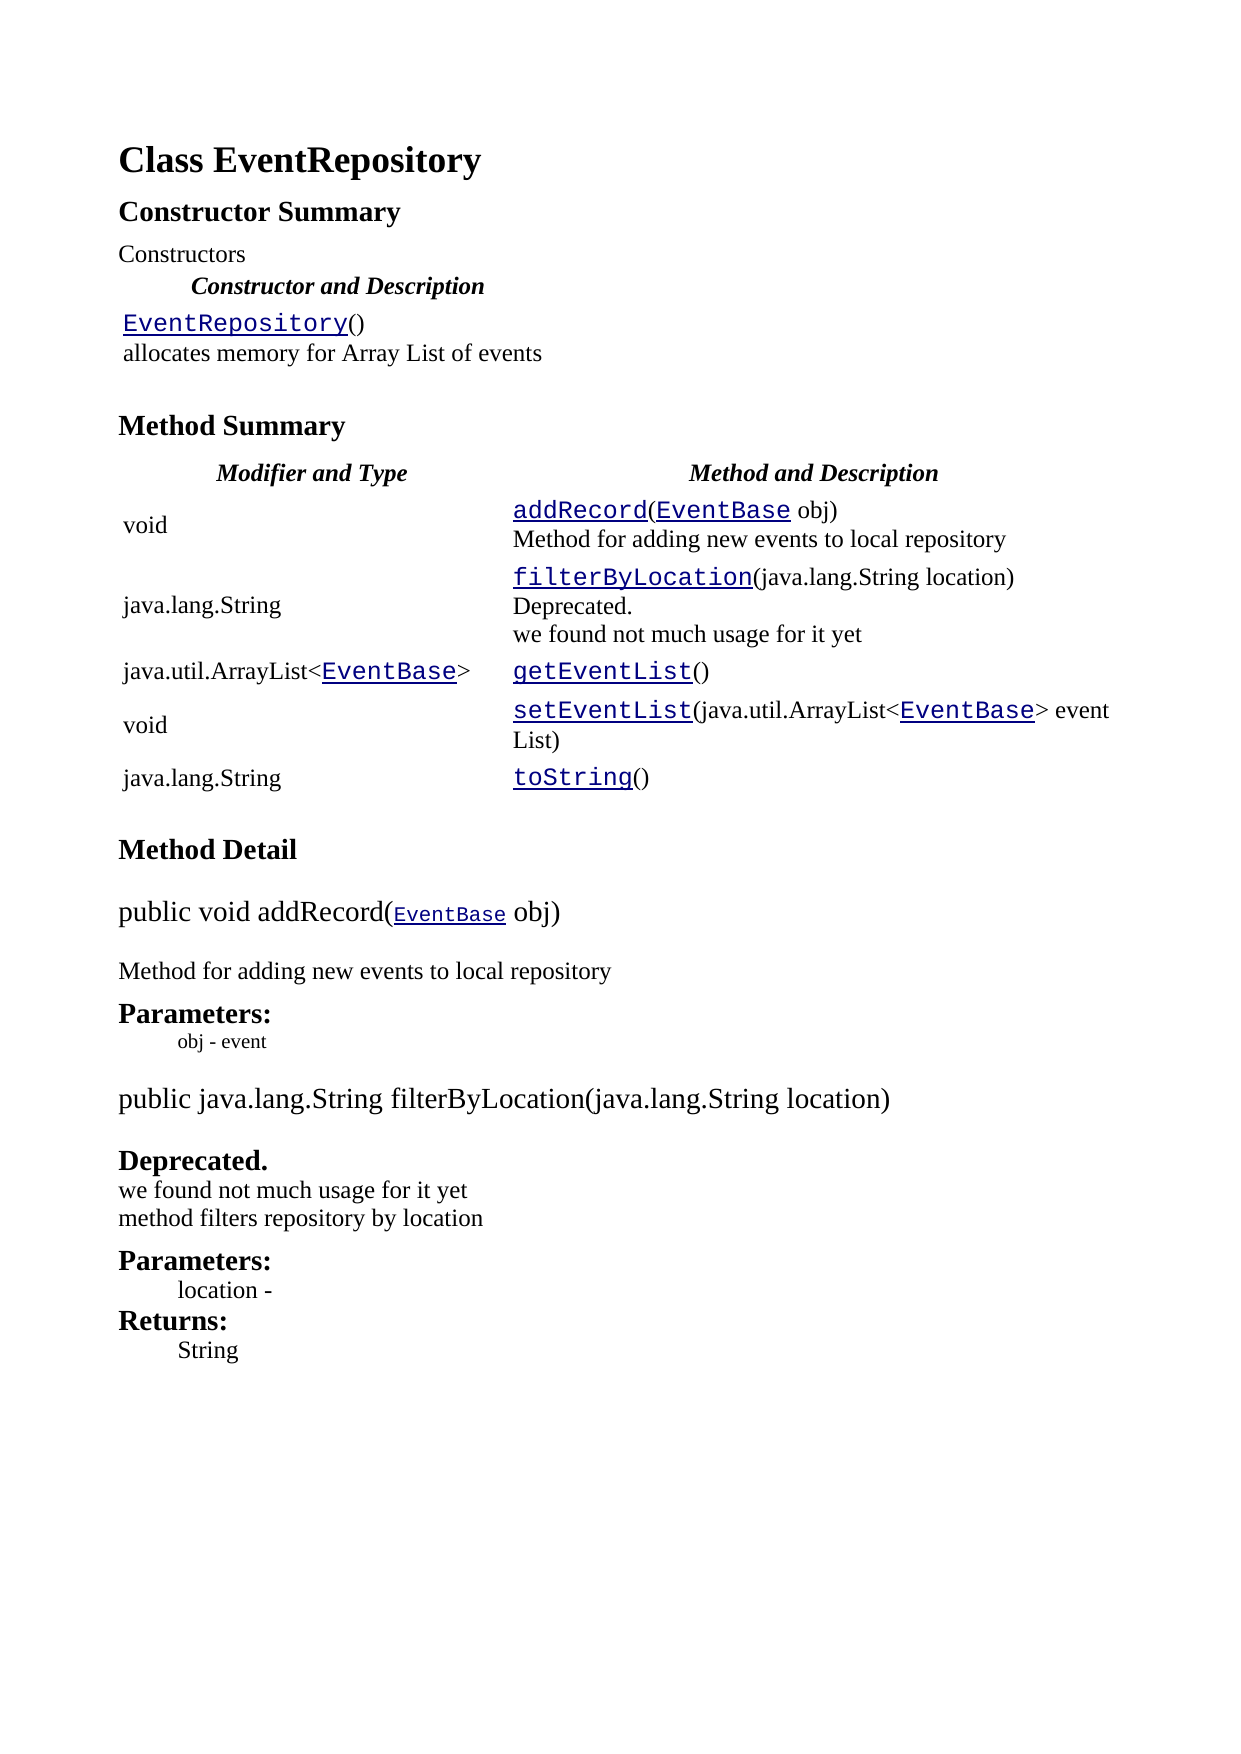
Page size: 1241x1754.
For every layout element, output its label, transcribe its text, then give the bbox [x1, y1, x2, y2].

text public java.lang.String filterByLocation(java.lang.String location) [118, 1082, 1122, 1114]
subtitle Class EventRepository [118, 139, 1122, 181]
table_cell filterByLocation(java.lang.String location) Deprecated. we found not much usage for it yet [508, 558, 1122, 653]
table_header Method and Description [508, 454, 1122, 491]
text public void addRecord(EventBase obj) [118, 895, 1122, 927]
text Deprecated. [118, 1144, 1122, 1176]
text method filters repository by location [118, 1204, 1122, 1232]
table_cell addRecord(EventBase obj) Method for adding new events to local repository [508, 491, 1122, 558]
table_cell getEventList() [508, 653, 1122, 692]
text we found not much usage for it yet [118, 1176, 1122, 1204]
table_cell void [118, 491, 508, 558]
table_cell void [118, 692, 508, 759]
text Method for adding new events to local repository [118, 957, 1122, 985]
table_cell java.lang.String [118, 558, 508, 653]
subtitle Returns: [118, 1304, 1122, 1336]
subtitle Method Summary [118, 409, 1122, 442]
table_header Constructor and Description [118, 268, 560, 305]
subtitle Parameters: [118, 1244, 1122, 1276]
text Constructors [118, 240, 1122, 268]
list obj - event [177, 1029, 1122, 1053]
table_header Modifier and Type [118, 454, 508, 491]
table_cell setEventList(java.util.ArrayList<EventBase> eventList) [508, 692, 1122, 759]
table_cell toString() [508, 759, 1122, 798]
list location - [177, 1276, 1122, 1304]
table_cell java.util.ArrayList<EventBase> [118, 653, 508, 692]
table_cell EventRepository() allocates memory for Array List of events [118, 305, 560, 372]
subtitle Method Detail [118, 833, 1122, 866]
subtitle Parameters: [118, 997, 1122, 1029]
table_cell java.lang.String [118, 759, 508, 798]
list String [177, 1336, 1122, 1364]
subtitle Constructor Summary [118, 195, 1122, 227]
